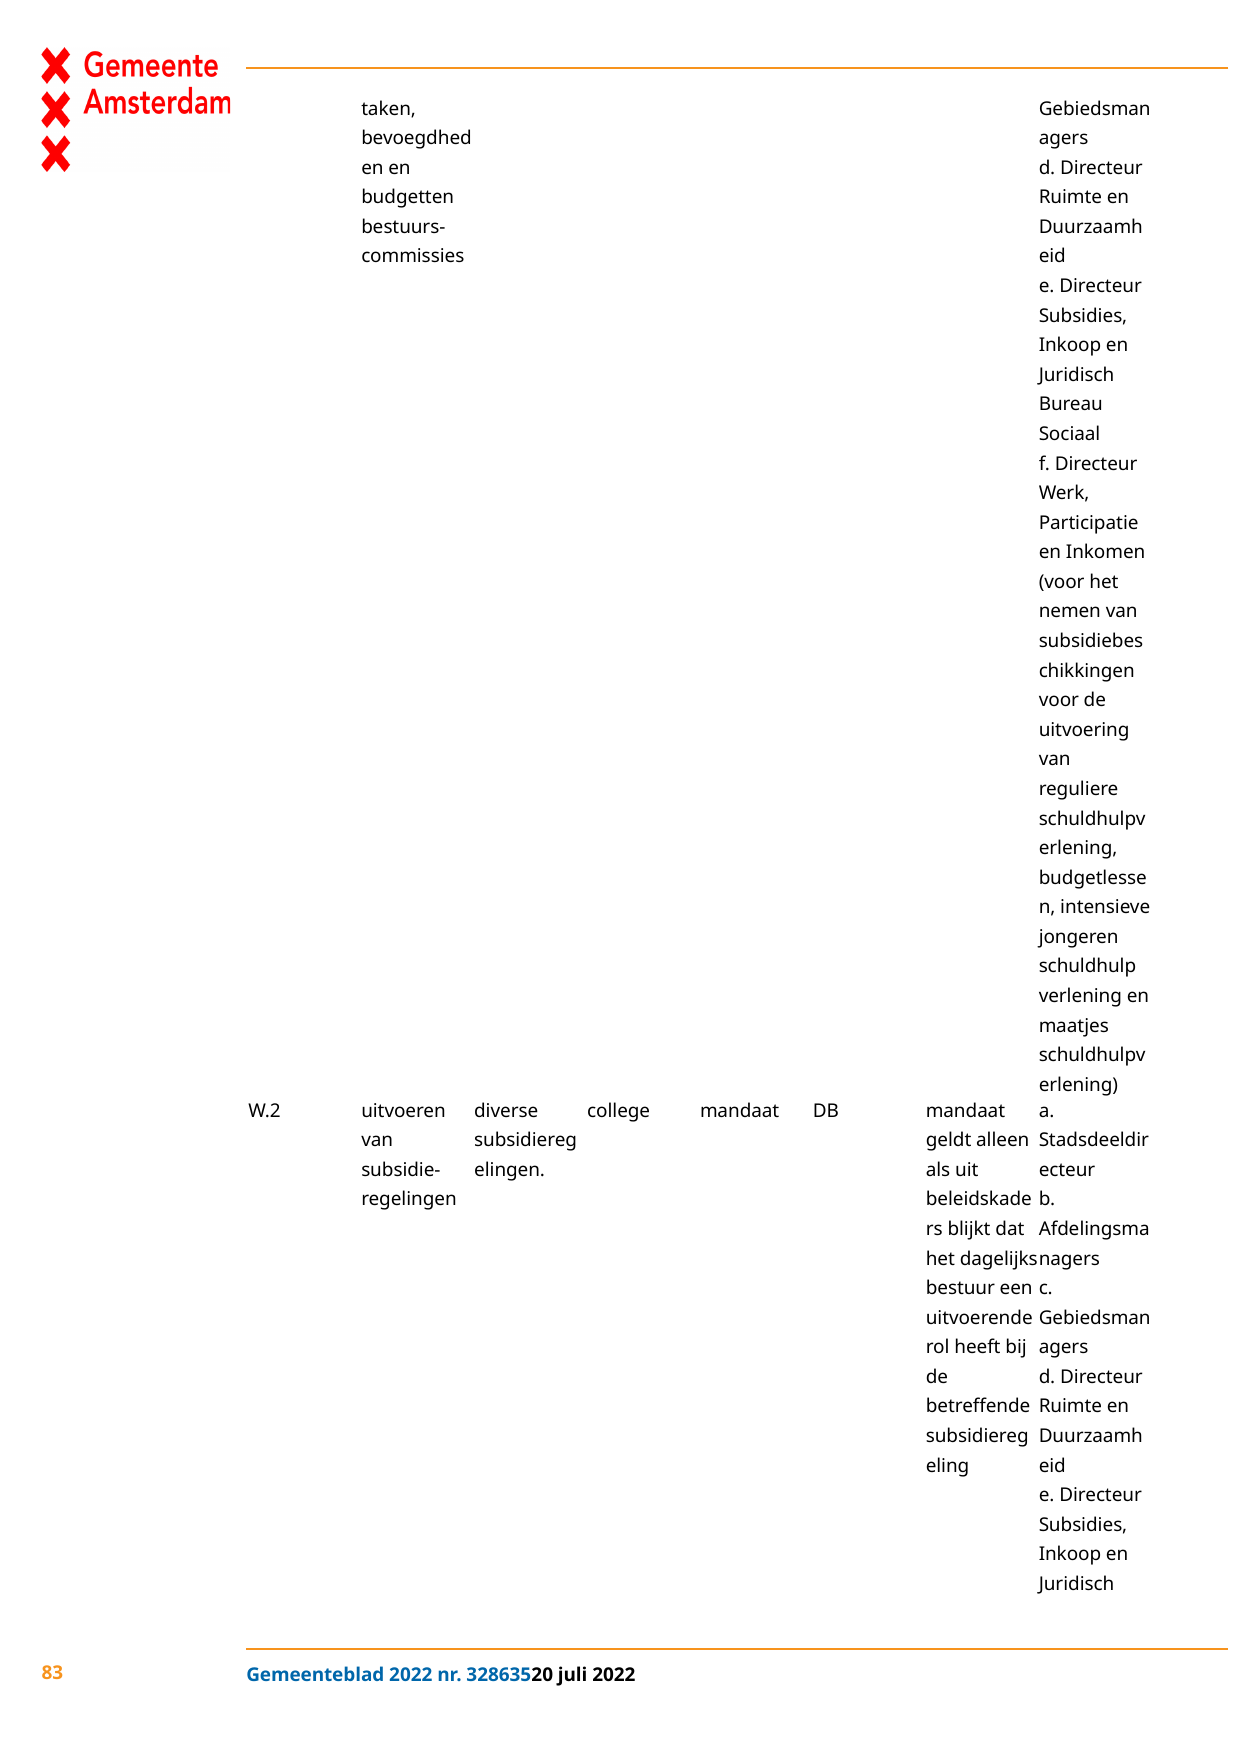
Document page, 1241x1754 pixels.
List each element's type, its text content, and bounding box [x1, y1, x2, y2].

table_cell [813, 95, 926, 1097]
table_cell diverse subsidieregelingen. [474, 1097, 587, 1596]
table_cell college [587, 1097, 700, 1596]
table_cell mandaat geldt alleen als uit beleidskaders blijkt dat het dagelijks bestuur een uitvoerende rol heeft bij de betreffende subsidieregeling [926, 1097, 1038, 1596]
table_cell Gebiedsmanagers d. Directeur Ruimte en Duurzaamheid e. Directeur Subsidies, Inkoop en Juridisch Bureau Sociaal f. Directeur Werk, Participatie en Inkomen (voor het nemen van subsidiebeschikkingen voor de uitvoering van reguliere schuldhulpverlening, budgetlessen, intensieve jongeren schuldhulp verlening en maatjes schuldhulpverlening) [1039, 95, 1152, 1097]
table_cell [474, 95, 587, 1097]
table_cell DB [813, 1097, 926, 1596]
table_cell mandaat [700, 1097, 813, 1596]
table_cell a. Stadsdeeldirecteur b. Afdelingsmanagers c. Gebiedsmanagers d. Directeur Ruimte en Duurzaamheid e. Directeur Subsidies, Inkoop en Juridisch [1039, 1097, 1152, 1596]
table_cell W.2 [248, 1097, 361, 1596]
table_cell uitvoeren van subsidie-regelingen [361, 1097, 474, 1596]
picture [41, 47, 231, 172]
table_cell taken, bevoegdheden en budgetten bestuurs-commissies [361, 95, 474, 1097]
table_cell [926, 95, 1038, 1097]
table_cell [248, 95, 361, 1097]
table_cell [587, 95, 700, 1097]
table_cell [700, 95, 813, 1097]
